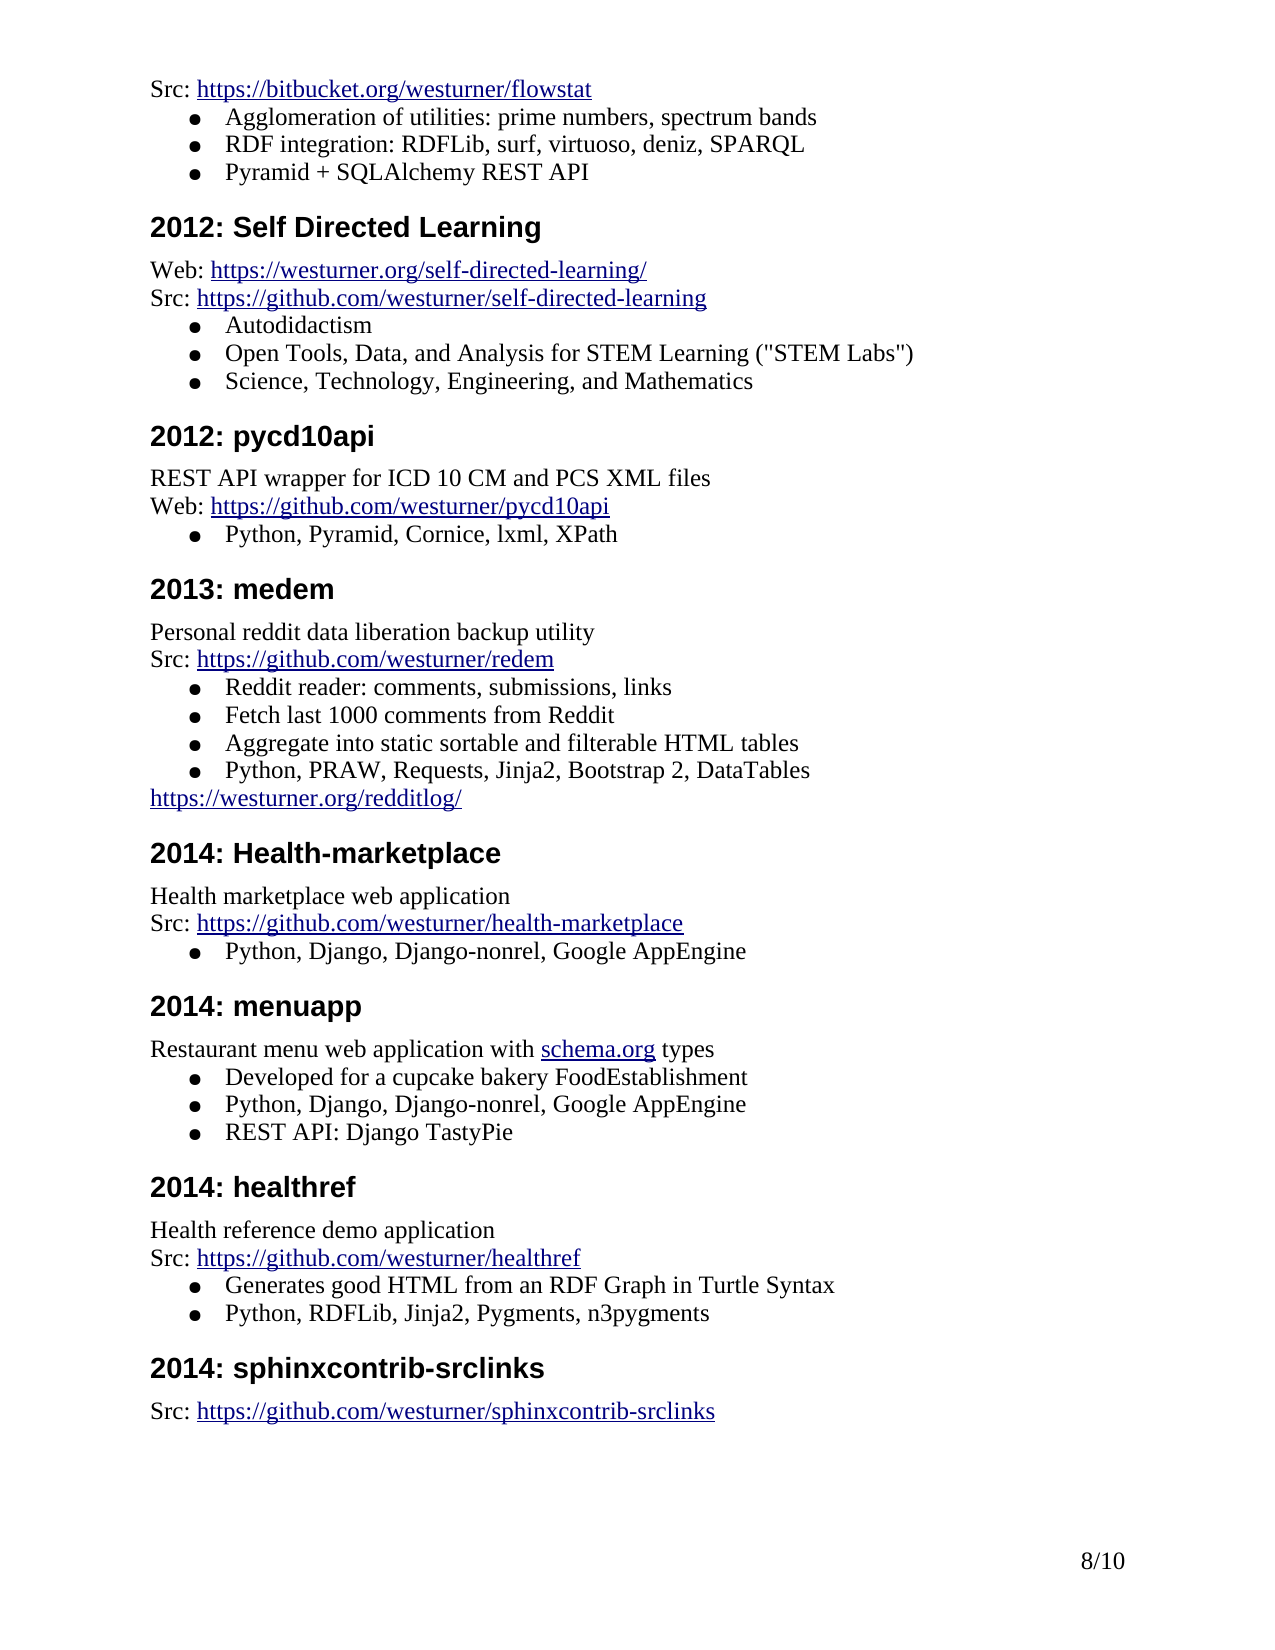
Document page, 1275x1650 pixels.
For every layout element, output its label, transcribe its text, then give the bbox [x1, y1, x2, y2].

text Restaurant menu web application with schema.org types [150, 1035, 1125, 1063]
list Python, Django, Django-nonrel, Google AppEngine [187, 937, 1125, 965]
list Generates good HTML from an RDF Graph in Turtle Syntax [187, 1271, 1125, 1299]
text Src: https://github.com/westurner/health-marketplace [150, 909, 1125, 937]
list Pyramid + SQLAlchemy REST API [187, 158, 1125, 186]
text Personal reddit data liberation backup utility [150, 618, 1125, 646]
text Src: https://github.com/westurner/redem [150, 646, 1125, 673]
list Autodidactism [187, 311, 1125, 339]
subtitle 2014: healthref [150, 1171, 1125, 1203]
list Fetch last 1000 comments from Reddit [187, 701, 1125, 729]
text Health marketplace web application [150, 882, 1125, 909]
subtitle 2013: medem [150, 573, 1125, 605]
list Developed for a cupcake bakery FoodEstablishment [187, 1063, 1125, 1091]
subtitle 2014: menuapp [150, 990, 1125, 1023]
subtitle 2014: Health-marketplace [150, 837, 1125, 869]
text Health reference demo application [150, 1216, 1125, 1244]
list Aggregate into static sortable and filterable HTML tables [187, 729, 1125, 756]
text Web: https://github.com/westurner/pycd10api [150, 492, 1125, 520]
list Reddit reader: comments, submissions, links [187, 673, 1125, 701]
list Python, RDFLib, Jinja2, Pygments, n3pygments [187, 1299, 1125, 1327]
list Science, Technology, Engineering, and Mathematics [187, 367, 1125, 394]
text REST API wrapper for ICD 10 CM and PCS XML files [150, 464, 1125, 492]
list Python, PRAW, Requests, Jinja2, Bootstrap 2, DataTables [187, 756, 1125, 784]
text Src: https://github.com/westurner/healthref [150, 1244, 1125, 1271]
subtitle 2012: Self Directed Learning [150, 211, 1125, 243]
subtitle 2012: pycd10api [150, 419, 1125, 452]
list REST API: Django TastyPie [187, 1118, 1125, 1146]
text https://westurner.org/redditlog/ [150, 784, 1125, 812]
text Src: https://github.com/westurner/sphinxcontrib-srclinks [150, 1397, 1125, 1425]
list Open Tools, Data, and Analysis for STEM Learning ("STEM Labs") [187, 339, 1125, 367]
list Python, Pyramid, Cornice, lxml, XPath [187, 520, 1125, 548]
text Src: https://github.com/westurner/self-directed-learning [150, 284, 1125, 311]
text Src: https://bitbucket.org/westurner/flowstat [150, 75, 1125, 103]
list Python, Django, Django-nonrel, Google AppEngine [187, 1091, 1125, 1118]
text Web: https://westurner.org/self-directed-learning/ [150, 256, 1125, 284]
list RDF integration: RDFLib, surf, virtuoso, deniz, SPARQL [187, 130, 1125, 158]
list Agglomeration of utilities: prime numbers, spectrum bands [187, 103, 1125, 130]
subtitle 2014: sphinxcontrib-srclinks [150, 1352, 1125, 1384]
